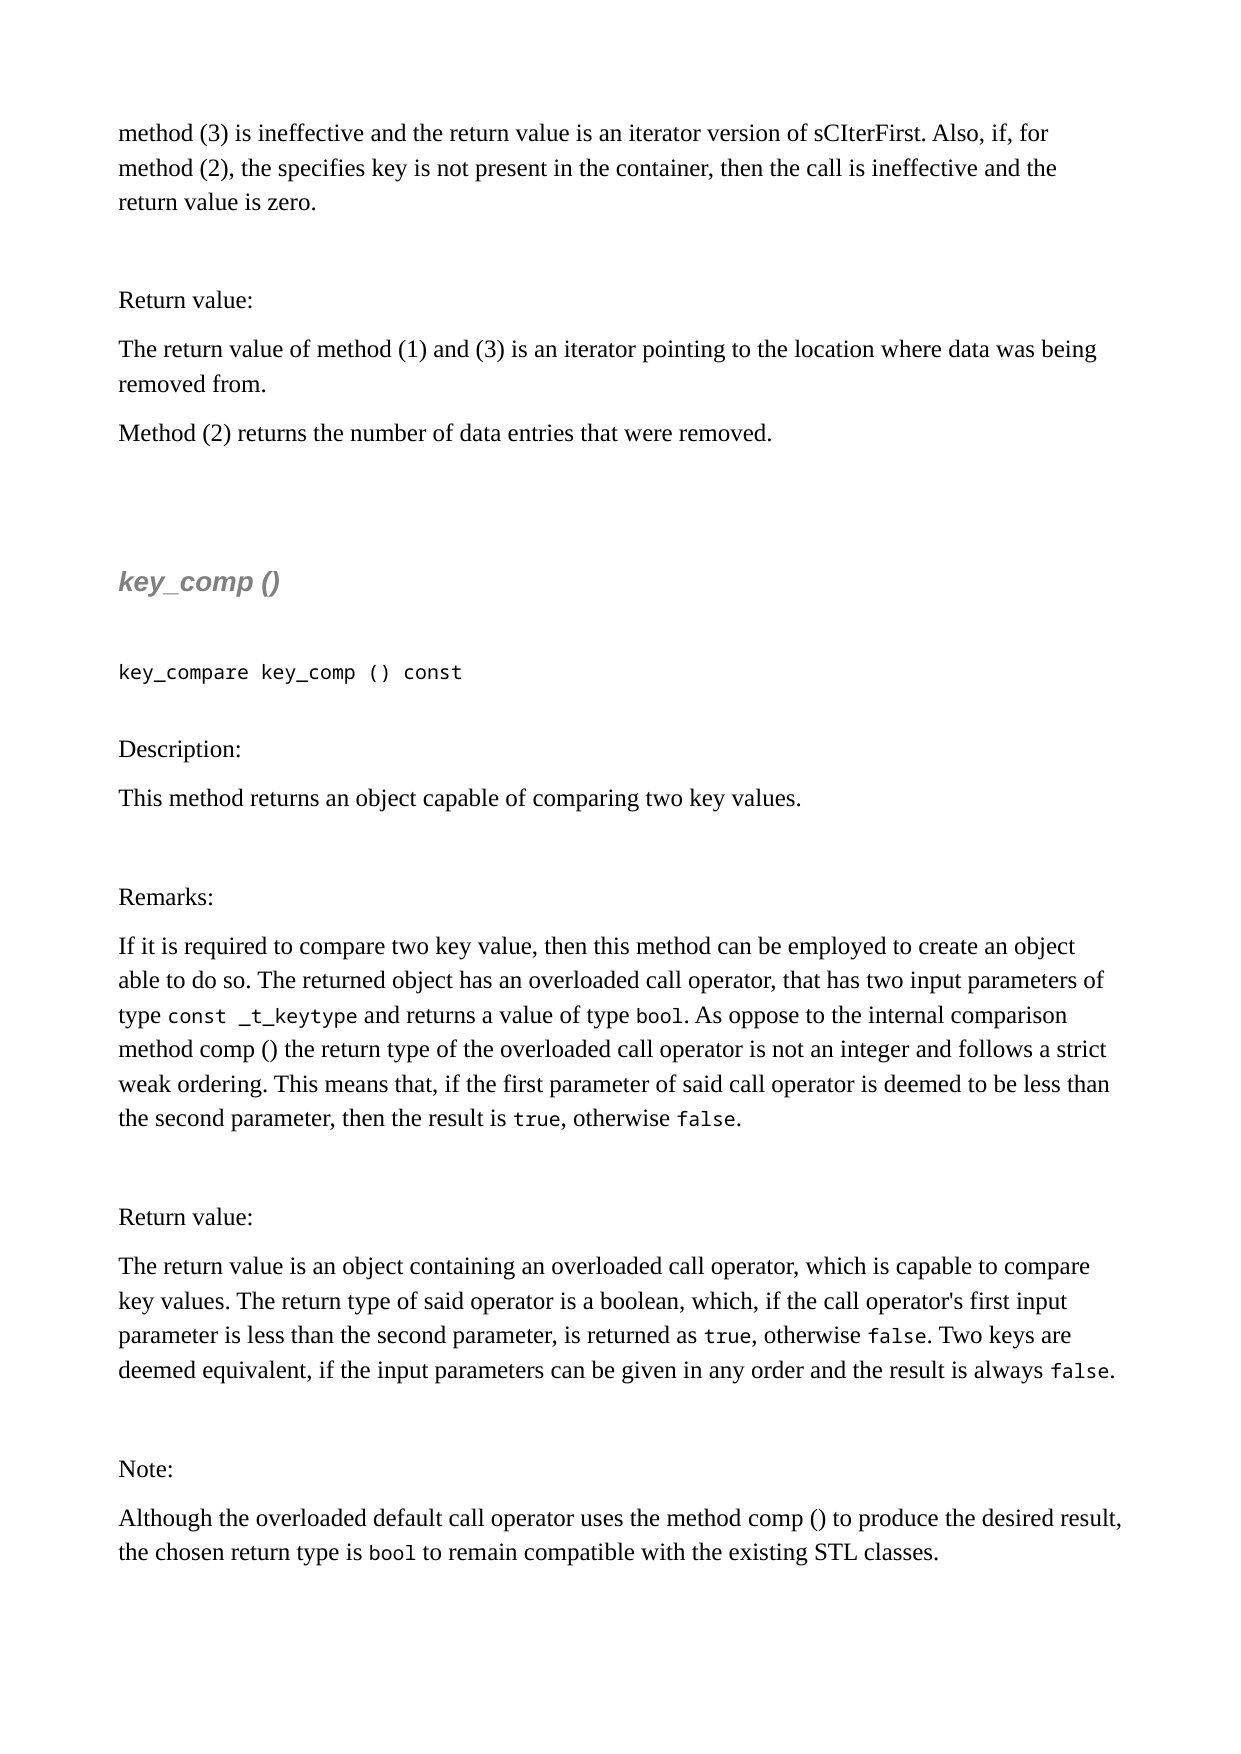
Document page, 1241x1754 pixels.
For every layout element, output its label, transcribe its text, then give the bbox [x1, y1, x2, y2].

text key_compare key_comp () const [118, 658, 1122, 685]
text The return value is an object containing an overloaded call operator, which is capable to compare key values. The return type of said operator is a boolean, which, if the call operator's first input parameter is less than the second parameter, is returned as true, otherwise false. Two keys are deemed equivalent, if the input parameters can be given in any order and the result is always false. [118, 1251, 1122, 1384]
text method (3) is ineffective and the return value is an iterator version of sCIterFirst. Also, if, for method (2), the specifies key is not present in the container, then the call is ineffective and the return value is zero. [118, 118, 1122, 216]
text Although the overloaded default call operator uses the method comp () to produce the desired result, the chosen return type is bool to remain compatible with the existing STL classes. [118, 1503, 1122, 1566]
text The return value of method (1) and (3) is an iterator pointing to the location where data was being removed from. [118, 334, 1122, 397]
text Method (2) returns the number of data entries that were removed. [118, 418, 1122, 447]
text Remarks: [118, 882, 1122, 910]
text This method returns an object capable of comparing two key values. [118, 783, 1122, 812]
text Note: [118, 1454, 1122, 1482]
text Return value: [118, 285, 1122, 314]
text Return value: [118, 1202, 1122, 1231]
text If it is required to compare two key value, then this method can be employed to create an object able to do so. The returned object has an overloaded call operator, that has two input parameters of type const _t_keytype and returns a value of type bool. As oppose to the internal comparison method comp () the return type of the overloaded call operator is not an integer and follows a strict weak ordering. This means that, if the first parameter of said call operator is deemed to be less than the second parameter, then the result is true, otherwise false. [118, 931, 1122, 1133]
text Description: [118, 734, 1122, 763]
subtitle key_comp () [118, 565, 1122, 597]
